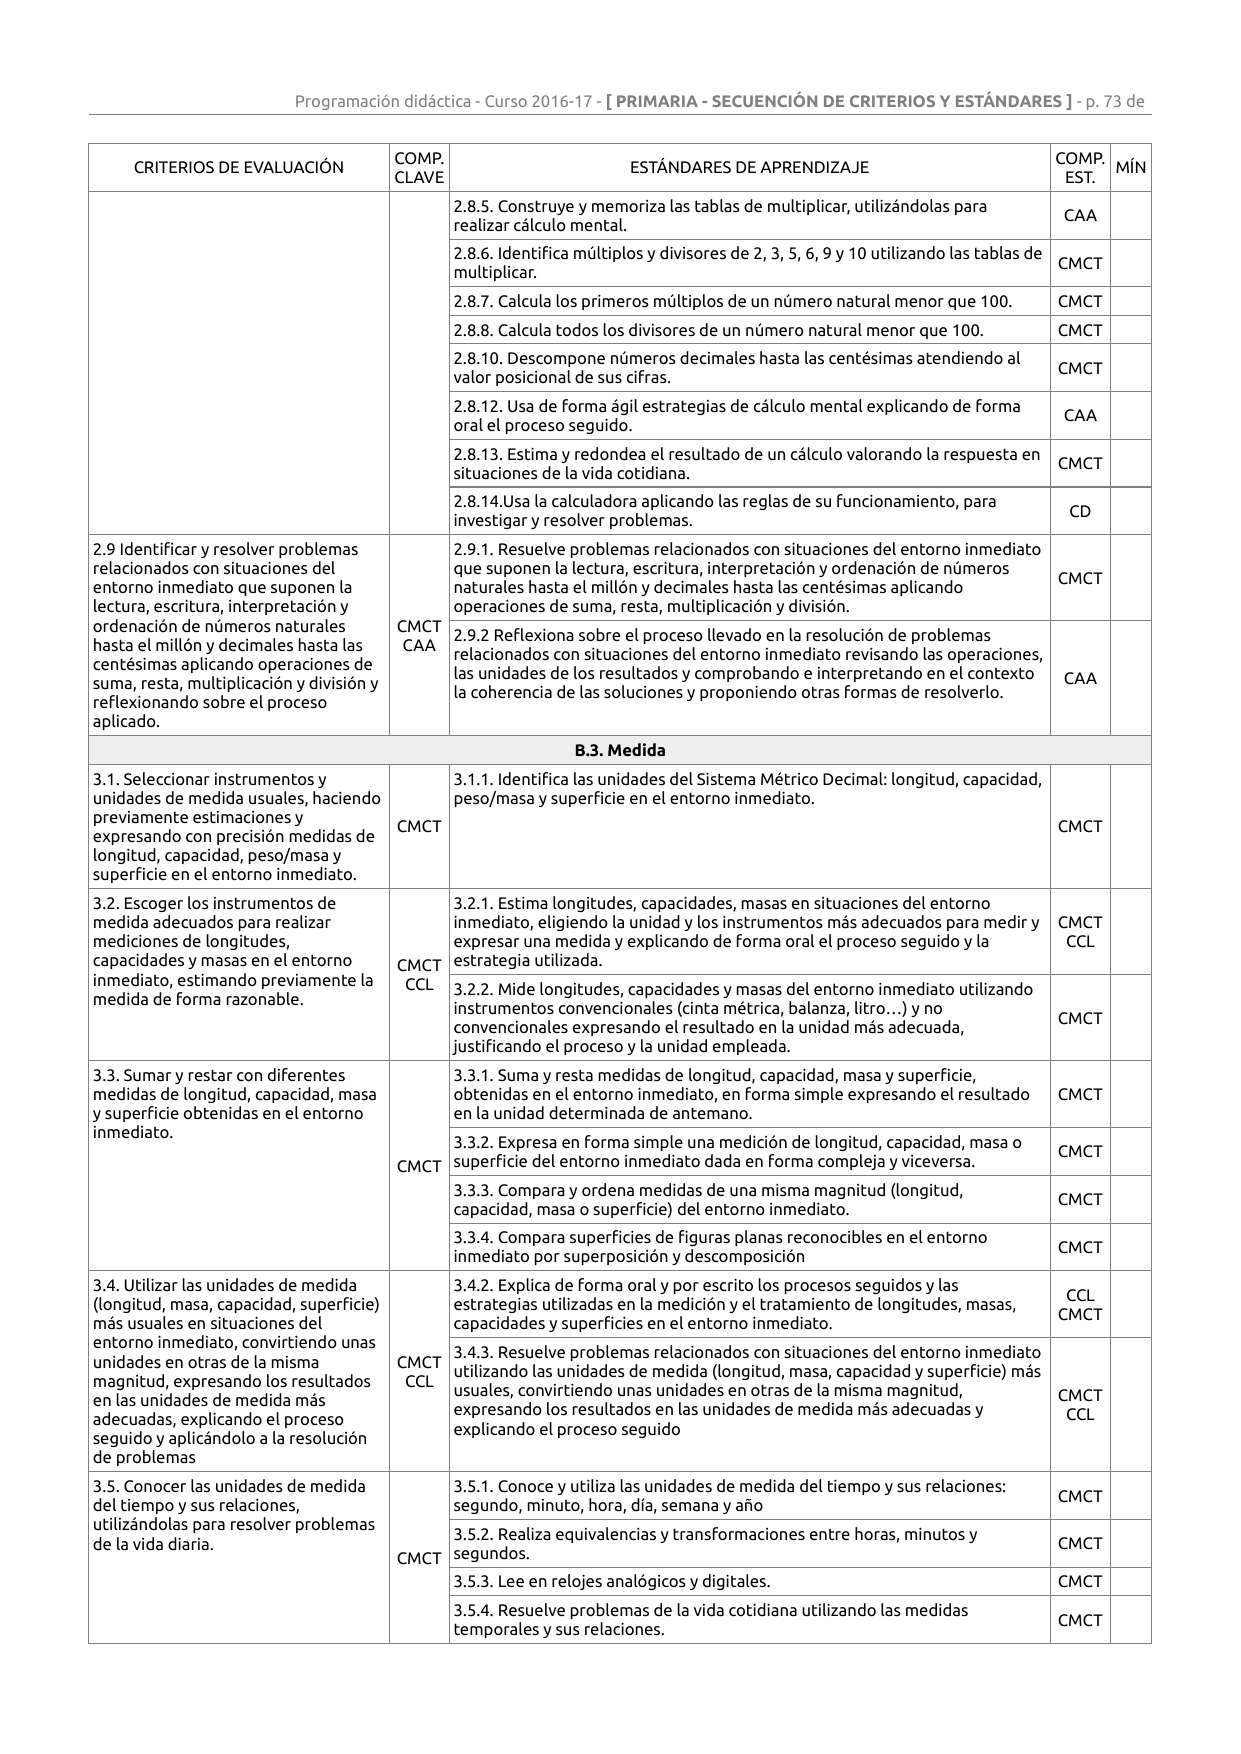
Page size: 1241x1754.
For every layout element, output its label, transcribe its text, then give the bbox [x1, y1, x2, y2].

table_cell CMCT [1051, 1596, 1110, 1643]
table_cell CMCT [390, 1061, 449, 1270]
table_cell [1111, 1224, 1151, 1270]
table_cell [390, 192, 449, 534]
table_cell 3.4.3. Resuelve problemas relacionados con situaciones del entorno inmediato utilizando las unidades de medida (longitud, masa, capacidad y superficie) más usuales, convirtiendo unas unidades en otras de la misma magnitud, expresando los resultados en las unidades de medida más adecuadas y explicando el proceso seguido [450, 1338, 1050, 1471]
table_cell 2.8.8. Calcula todos los divisores de un número natural menor que 100. [450, 316, 1050, 343]
table_cell [1111, 488, 1151, 534]
table_cell 3.3.2. Expresa en forma simple una medición de longitud, capacidad, masa o superficie del entorno inmediato dada en forma compleja y viceversa. [450, 1128, 1050, 1175]
table_cell [1111, 240, 1151, 286]
table_cell 3.2.1. Estima longitudes, capacidades, masas en situaciones del entorno inmediato, eligiendo la unidad y los instrumentos más adecuados para medir y expresar una medida y explicando de forma oral el proceso seguido y la estrategia utilizada. [450, 889, 1050, 974]
table_cell CMCT [1051, 440, 1110, 486]
table_cell CMCT [1051, 1061, 1110, 1127]
table_cell [1111, 1271, 1151, 1337]
table_cell [1111, 1176, 1151, 1222]
table_cell [1111, 621, 1151, 735]
table_header CRITERIOS DE EVALUACIÓN [89, 144, 389, 191]
table_cell [89, 192, 389, 534]
table_cell [1111, 440, 1151, 486]
table_cell CMCT [1051, 1520, 1110, 1567]
table_cell 2.8.5. Construye y memoriza las tablas de multiplicar, utilizándolas para realizar cálculo mental. [450, 192, 1050, 238]
table_cell CMCT [1051, 1224, 1110, 1270]
table_cell 3.1.1. Identifica las unidades del Sistema Métrico Decimal: longitud, capacidad, peso/masa y superficie en el entorno inmediato. [450, 765, 1050, 888]
table_header MÍN [1111, 144, 1151, 191]
table_cell 3.5.1. Conoce y utiliza las unidades de medida del tiempo y sus relaciones: segundo, minuto, hora, día, semana y año [450, 1472, 1050, 1519]
table_cell 3.3.1. Suma y resta medidas de longitud, capacidad, masa y superficie, obtenidas en el entorno inmediato, en forma simple expresando el resultado en la unidad determinada de antemano. [450, 1061, 1050, 1127]
table_cell 3.3.4. Compara superficies de figuras planas reconocibles en el entorno inmediato por superposición y descomposición [450, 1224, 1050, 1270]
table_cell [1111, 287, 1151, 315]
table_cell 3.3.3. Compara y ordena medidas de una misma magnitud (longitud, capacidad, masa o superficie) del entorno inmediato. [450, 1176, 1050, 1222]
table_cell CMCT [1051, 287, 1110, 315]
table_cell CCL CMCT [1051, 1271, 1110, 1337]
table_cell 3.3. Sumar y restar con diferentes medidas de longitud, capacidad, masa y superficie obtenidas en el entorno inmediato. [89, 1061, 389, 1270]
table_cell CD [1051, 488, 1110, 534]
table_cell [1111, 192, 1151, 238]
table_cell 2.9 Identificar y resolver problemas relacionados con situaciones del entorno inmediato que suponen la lectura, escritura, interpretación y ordenación de números naturales hasta el millón y decimales hasta las centésimas aplicando operaciones de suma, resta, multiplicación y división y reflexionando sobre el proceso aplicado. [89, 535, 389, 735]
table_cell CAA [1051, 192, 1110, 238]
table_cell CMCT [1051, 1128, 1110, 1175]
table_cell CAA [1051, 621, 1110, 735]
table_cell CMCT [1051, 1568, 1110, 1595]
table_cell CMCT CCL [390, 1271, 449, 1471]
table_cell CMCT CCL [390, 889, 449, 1060]
table_cell 3.2.2. Mide longitudes, capacidades y masas del entorno inmediato utilizando instrumentos convencionales (cinta métrica, balanza, litro…) y no convencionales expresando el resultado en la unidad más adecuada, justificando el proceso y la unidad empleada. [450, 975, 1050, 1060]
table_cell B.3. Medida [89, 736, 1151, 764]
table_cell 3.2. Escoger los instrumentos de medida adecuados para realizar mediciones de longitudes, capacidades y masas en el entorno inmediato, estimando previamente la medida de forma razonable. [89, 889, 389, 1060]
table_cell CMCT CAA [390, 535, 449, 735]
table_cell CMCT [1051, 344, 1110, 391]
table_cell CMCT [1051, 975, 1110, 1060]
table_cell 2.8.7. Calcula los primeros múltiplos de un número natural menor que 100. [450, 287, 1050, 315]
table_cell 2.9.1. Resuelve problemas relacionados con situaciones del entorno inmediato que suponen la lectura, escritura, interpretación y ordenación de números naturales hasta el millón y decimales hasta las centésimas aplicando operaciones de suma, resta, multiplicación y división. [450, 535, 1050, 620]
table_cell CMCT [1051, 316, 1110, 343]
table_cell 3.5. Conocer las unidades de medida del tiempo y sus relaciones, utilizándolas para resolver problemas de la vida diaria. [89, 1472, 389, 1643]
table_cell [1111, 1128, 1151, 1175]
table_cell CMCT [390, 1472, 449, 1643]
table_cell [1111, 1568, 1151, 1595]
table_cell 3.5.3. Lee en relojes analógicos y digitales. [450, 1568, 1050, 1595]
table_cell CMCT CCL [1051, 1338, 1110, 1471]
table_cell 3.1. Seleccionar instrumentos y unidades de medida usuales, haciendo previamente estimaciones y expresando con precisión medidas de longitud, capacidad, peso/masa y superficie en el entorno inmediato. [89, 765, 389, 888]
table_cell 2.8.13. Estima y redondea el resultado de un cálculo valorando la respuesta en situaciones de la vida cotidiana. [450, 440, 1050, 486]
table_cell CMCT [1051, 765, 1110, 888]
table_header COMP. EST. [1051, 144, 1110, 191]
table_cell CMCT [1051, 1176, 1110, 1222]
table_cell [1111, 975, 1151, 1060]
table_cell [1111, 344, 1151, 391]
table_cell 2.8.14.Usa la calculadora aplicando las reglas de su funcionamiento, para investigar y resolver problemas. [450, 488, 1050, 534]
table_cell CAA [1051, 392, 1110, 439]
table_cell 3.5.4. Resuelve problemas de la vida cotidiana utilizando las medidas temporales y sus relaciones. [450, 1596, 1050, 1643]
table_header COMP. CLAVE [390, 144, 449, 191]
table_cell CMCT [390, 765, 449, 888]
table_cell CMCT CCL [1051, 889, 1110, 974]
table_cell [1111, 1472, 1151, 1519]
table_cell 2.8.10. Descompone números decimales hasta las centésimas atendiendo al valor posicional de sus cifras. [450, 344, 1050, 391]
table_cell 3.4.2. Explica de forma oral y por escrito los procesos seguidos y las estrategias utilizadas en la medición y el tratamiento de longitudes, masas, capacidades y superficies en el entorno inmediato. [450, 1271, 1050, 1337]
table_cell CMCT [1051, 535, 1110, 620]
table_cell 3.5.2. Realiza equivalencias y transformaciones entre horas, minutos y segundos. [450, 1520, 1050, 1567]
table_cell [1111, 1520, 1151, 1567]
table_cell [1111, 1061, 1151, 1127]
table_cell [1111, 1338, 1151, 1471]
table_header ESTÁNDARES DE APRENDIZAJE [450, 144, 1050, 191]
table_cell [1111, 889, 1151, 974]
table_cell CMCT [1051, 240, 1110, 286]
table_cell 2.9.2 Reflexiona sobre el proceso llevado en la resolución de problemas relacionados con situaciones del entorno inmediato revisando las operaciones, las unidades de los resultados y comprobando e interpretando en el contexto la coherencia de las soluciones y proponiendo otras formas de resolverlo. [450, 621, 1050, 735]
table_cell [1111, 316, 1151, 343]
table_cell [1111, 765, 1151, 888]
table_cell [1111, 392, 1151, 439]
table_cell [1111, 1596, 1151, 1643]
table_cell [1111, 535, 1151, 620]
table_cell CMCT [1051, 1472, 1110, 1519]
table_cell 2.8.12. Usa de forma ágil estrategias de cálculo mental explicando de forma oral el proceso seguido. [450, 392, 1050, 439]
table_cell 2.8.6. Identifica múltiplos y divisores de 2, 3, 5, 6, 9 y 10 utilizando las tablas de multiplicar. [450, 240, 1050, 286]
table_cell 3.4. Utilizar las unidades de medida (longitud, masa, capacidad, superficie) más usuales en situaciones del entorno inmediato, convirtiendo unas unidades en otras de la misma magnitud, expresando los resultados en las unidades de medida más adecuadas, explicando el proceso seguido y aplicándolo a la resolución de problemas [89, 1271, 389, 1471]
